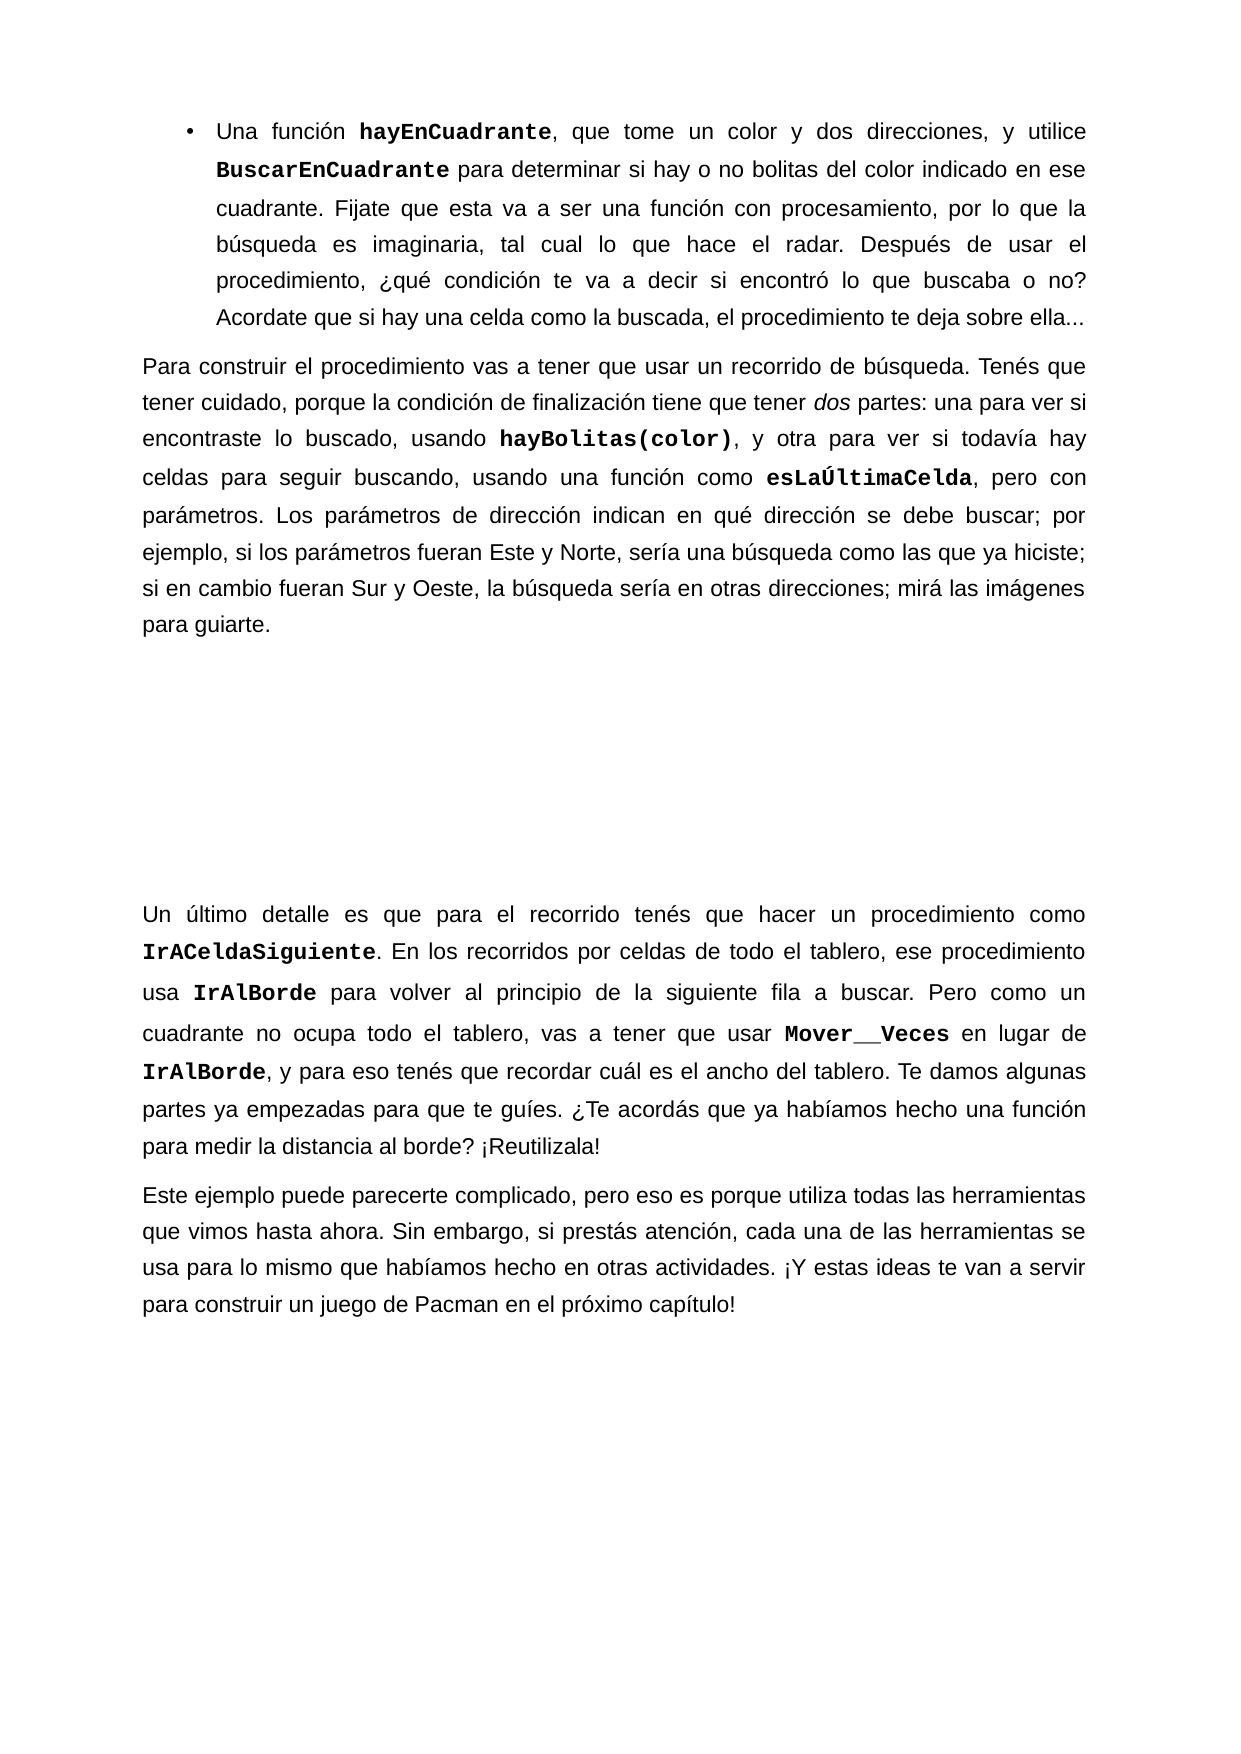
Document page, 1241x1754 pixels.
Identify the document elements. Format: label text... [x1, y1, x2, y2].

text Un último detalle es que para el recorrido tenés que hacer un procedimiento como IrACeldaSiguiente. En los recorridos por celdas de todo el tablero, ese procedimiento usa IrAlBorde para volver al principio de la siguiente fila a buscar. Pero como un cuadrante no ocupa todo el tablero, vas a tener que usar Mover__Veces en lugar de IrAlBorde, y para eso tenés que recordar cuál es el ancho del tablero. Te damos algunas partes ya empezadas para que te guíes. ¿Te acordás que ya habíamos hecho una función para medir la distancia al borde? ¡Reutilizala! [142, 901, 1087, 1159]
text Este ejemplo puede parecerte complicado, pero eso es porque utiliza todas las herramientas que vimos hasta ahora. Sin embargo, si prestás atención, cada una de las herramientas se usa para lo mismo que habíamos hecho en otras actividades. ¡Y estas ideas te van a servir para construir un juego de Pacman en el próximo capítulo! [142, 1182, 1087, 1317]
list Una función hayEnCuadrante, que tome un color y dos direcciones, y utilice BuscarEnCuadrante para determinar si hay o no bolitas del color indicado en ese cuadrante. Fijate que esta va a ser una función con procesamiento, por lo que la búsqueda es imaginaria, tal cual lo que hace el radar. Después de usar el procedimiento, ¿qué condición te va a decir si encontró lo que buscaba o no? Acordate que si hay una celda como la buscada, el procedimiento te deja sobre ella... [186, 118, 1087, 330]
text Para construir el procedimiento vas a tener que usar un recorrido de búsqueda. Tenés que tener cuidado, porque la condición de finalización tiene que tener dos partes: una para ver si encontraste lo buscado, usando hayBolitas(color), y otra para ver si todavía hay celdas para seguir buscando, usando una función como esLaÚltimaCelda, pero con parámetros. Los parámetros de dirección indican en qué dirección se debe buscar; por ejemplo, si los parámetros fueran Este y Norte, sería una búsqueda como las que ya hiciste; si en cambio fueran Sur y Oeste, la búsqueda sería en otras direcciones; mirá las imágenes para guiarte. [142, 353, 1087, 637]
